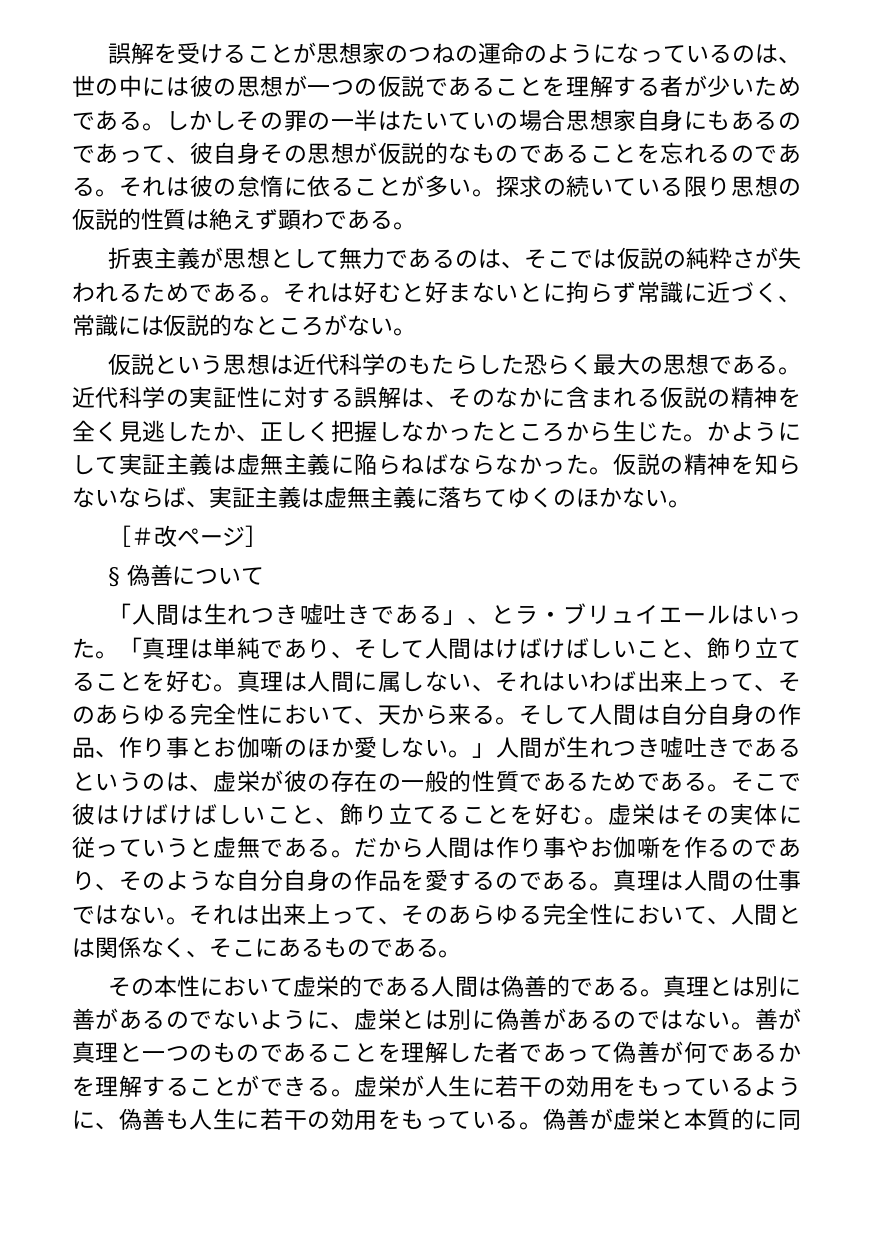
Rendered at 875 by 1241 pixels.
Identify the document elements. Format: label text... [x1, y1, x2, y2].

text 誤解を受けることが思想家のつねの運命のようになっているのは、世の中には彼の思想が一つの仮説であることを理解する者が少いためである。しかしその罪の一半はたいていの場合思想家自身にもあるのであって、彼自身その思想が仮説的なものであることを忘れるのである。それは彼の怠惰に依ることが多い。探求の続いている限り思想の仮説的性質は絶えず顕わである。 [72, 36, 802, 235]
text ［＃改ページ］ [72, 519, 802, 552]
text その本性において虚栄的である人間は偽善的である。真理とは別に善があるのでないように、虚栄とは別に偽善があるのではない。善が真理と一つのものであることを理解した者であって偽善が何であるかを理解することができる。虚栄が人生に若干の効用をもっているように、偽善も人生に若干の効用をもっている。偽善が虚栄と本質的に同 [72, 969, 802, 1135]
text 仮説という思想は近代科学のもたらした恐らく最大の思想である。近代科学の実証性に対する誤解は、そのなかに含まれる仮説の精神を全く見逃したか、正しく把握しなかったところから生じた。かようにして実証主義は虚無主義に陥らねばならなかった。仮説の精神を知らないならば、実証主義は虚無主義に落ちてゆくのほかない。 [72, 347, 802, 513]
text 折衷主義が思想として無力であるのは、そこでは仮説の純粋さが失われるためである。それは好むと好まないとに拘らず常識に近づく、常識には仮説的なところがない。 [72, 241, 802, 341]
text § 偽善について [72, 558, 802, 591]
text 「人間は生れつき嘘吐きである」、とラ・ブリュイエールはいった。「真理は単純であり、そして人間はけばけばしいこと、飾り立てることを好む。真理は人間に属しない、それはいわば出来上って、そのあらゆる完全性において、天から来る。そして人間は自分自身の作品、作り事とお伽噺のほか愛しない。」人間が生れつき嘘吐きであるというのは、虚栄が彼の存在の一般的性質であるためである。そこで彼はけばけばしいこと、飾り立てることを好む。虚栄はその実体に従っていうと虚無である。だから人間は作り事やお伽噺を作るのであり、そのような自分自身の作品を愛するのである。真理は人間の仕事ではない。それは出来上って、そのあらゆる完全性において、人間とは関係なく、そこにあるものである。 [72, 597, 802, 963]
